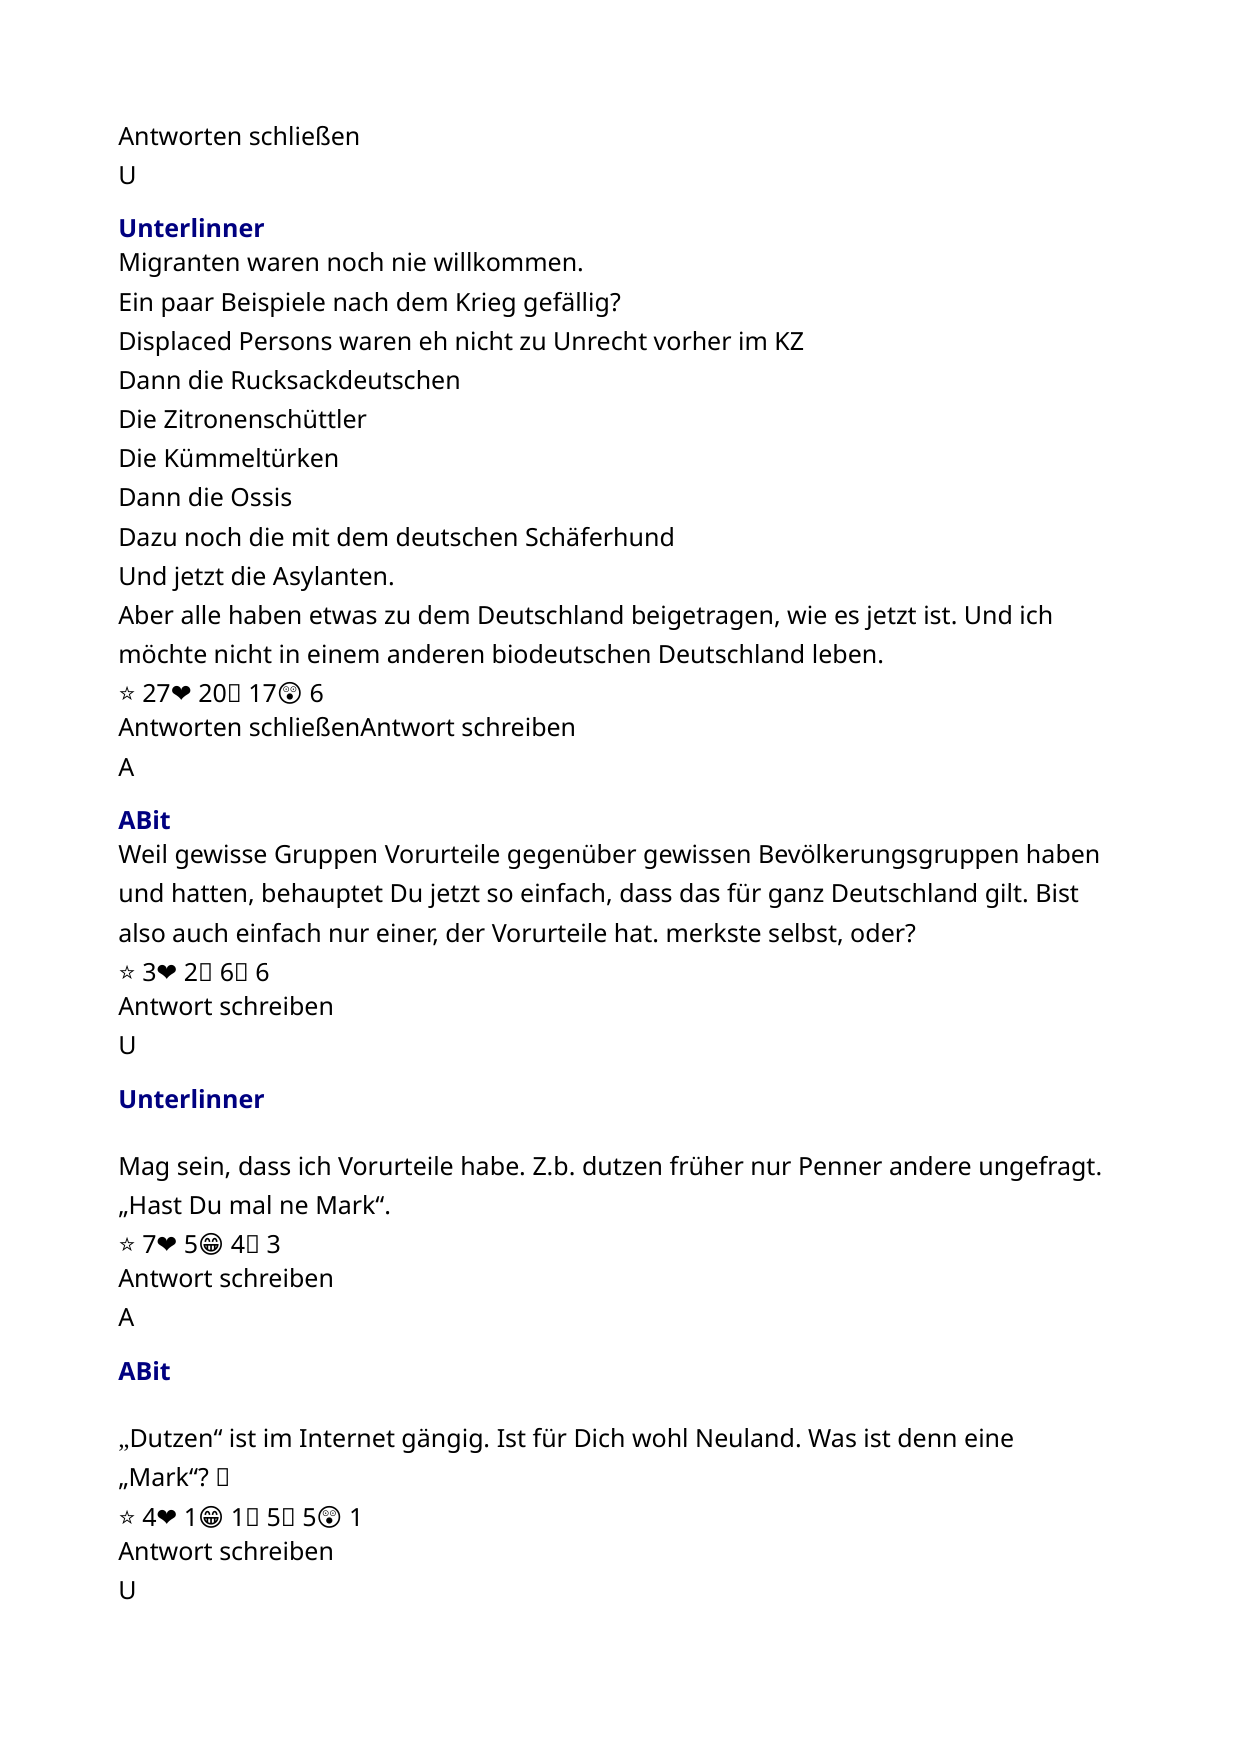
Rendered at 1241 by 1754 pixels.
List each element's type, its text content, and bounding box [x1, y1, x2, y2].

text ⭐️ 7❤️ 5😁 4🤨 3 [118, 1227, 1122, 1261]
subtitle Unterlinner [118, 211, 1122, 245]
subtitle ABit [118, 803, 1122, 837]
text Dann die Rucksackdeutschen [118, 363, 1122, 397]
subtitle Unterlinner [118, 1081, 1122, 1116]
text Die Zitronenschüttler [118, 402, 1122, 436]
text A [118, 1300, 1122, 1334]
text U [118, 1572, 1122, 1607]
text Antworten schließen [118, 118, 1122, 152]
text Antworten schließenAntwort schreiben [118, 710, 1122, 744]
text U [118, 1028, 1122, 1062]
text Weil gewisse Gruppen Vorurteile gegenüber gewissen Bevölkerungsgruppen haben und hatten, behauptet Du jetzt so einfach, dass das für ganz Deutschland gilt. Bist also auch einfach nur einer, der Vorurteile hat. merkste selbst, oder? [118, 837, 1122, 949]
text „Dutzen“ ist im Internet gängig. Ist für Dich wohl Neuland. Was ist denn eine „Mark“? 🤔 [118, 1421, 1122, 1494]
text ⭐️ 4❤️ 1😁 1🙁 5🤨 5😲 1 [118, 1499, 1122, 1533]
text Displaced Persons waren eh nicht zu Unrecht vorher im KZ [118, 323, 1122, 357]
text Antwort schreiben [118, 988, 1122, 1023]
text Antwort schreiben [118, 1261, 1122, 1295]
text Dazu noch die mit dem deutschen Schäferhund [118, 519, 1122, 553]
text ⭐️ 27❤️ 20🤨 17😲 6 [118, 676, 1122, 710]
text Und jetzt die Asylanten. [118, 558, 1122, 592]
text Aber alle haben etwas zu dem Deutschland beigetragen, wie es jetzt ist. Und ich möchte nicht in einem anderen biodeutschen Deutschland leben. [118, 598, 1122, 671]
text ⭐️ 3❤️ 2🙁 6🤨 6 [118, 954, 1122, 988]
text U [118, 157, 1122, 191]
subtitle ABit [118, 1354, 1122, 1388]
text Mag sein, dass ich Vorurteile habe. Z.b. dutzen früher nur Penner andere ungefragt. „Hast Du mal ne Mark“. [118, 1148, 1122, 1222]
text Die Kümmeltürken [118, 441, 1122, 475]
text A [118, 749, 1122, 783]
text Migranten waren noch nie willkommen. [118, 245, 1122, 279]
text Dann die Ossis [118, 480, 1122, 514]
text Ein paar Beispiele nach dem Krieg gefällig? [118, 284, 1122, 318]
text Antwort schreiben [118, 1533, 1122, 1567]
